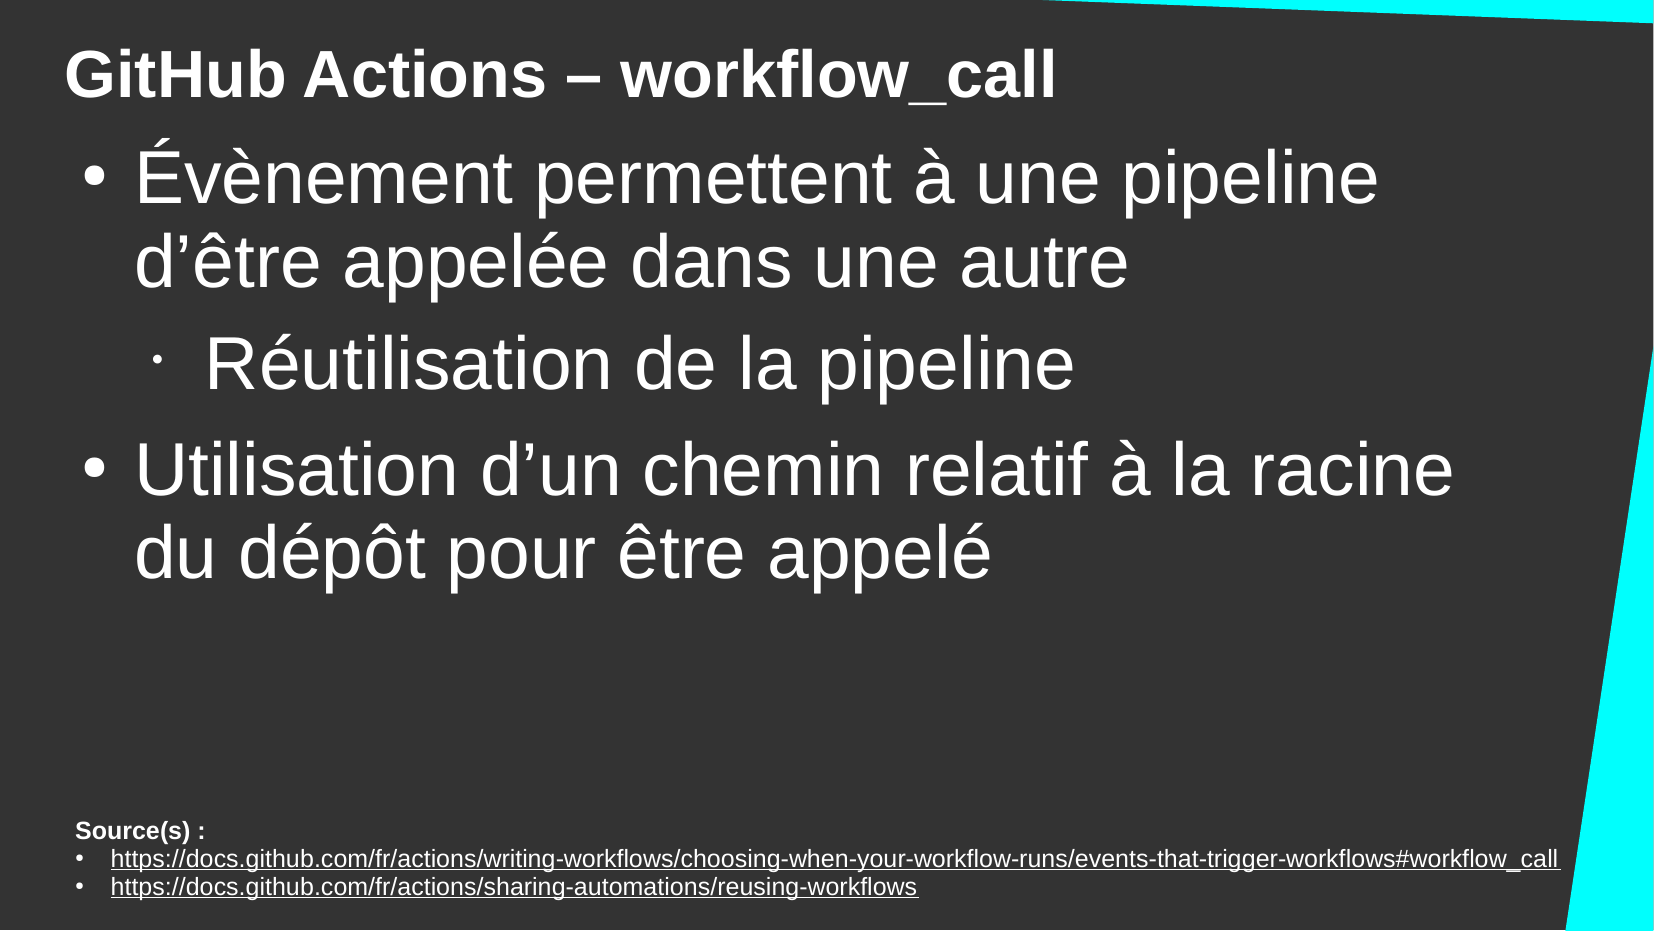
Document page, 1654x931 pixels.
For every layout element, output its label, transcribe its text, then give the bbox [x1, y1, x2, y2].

text_box Source(s) : https://docs.github.com/fr/actions/writing-workflows/choosing-when-your-workflow-runs/events-that-trigger-workflows#workflow_call https://docs.github.com/fr/actions/sharing-automations/reusing-workflows [60, 799, 1595, 909]
list Évènement permettent à une pipeline d’être appelée dans une autre Réutilisation de la pipeline Utilisation d’un chemin relatif à la racine du dépôt pour être appelé [63, 135, 1542, 662]
text_box [1565, 342, 1654, 931]
text_box [1042, 0, 1654, 24]
title GitHub Actions – workflow_call [64, 37, 1577, 119]
